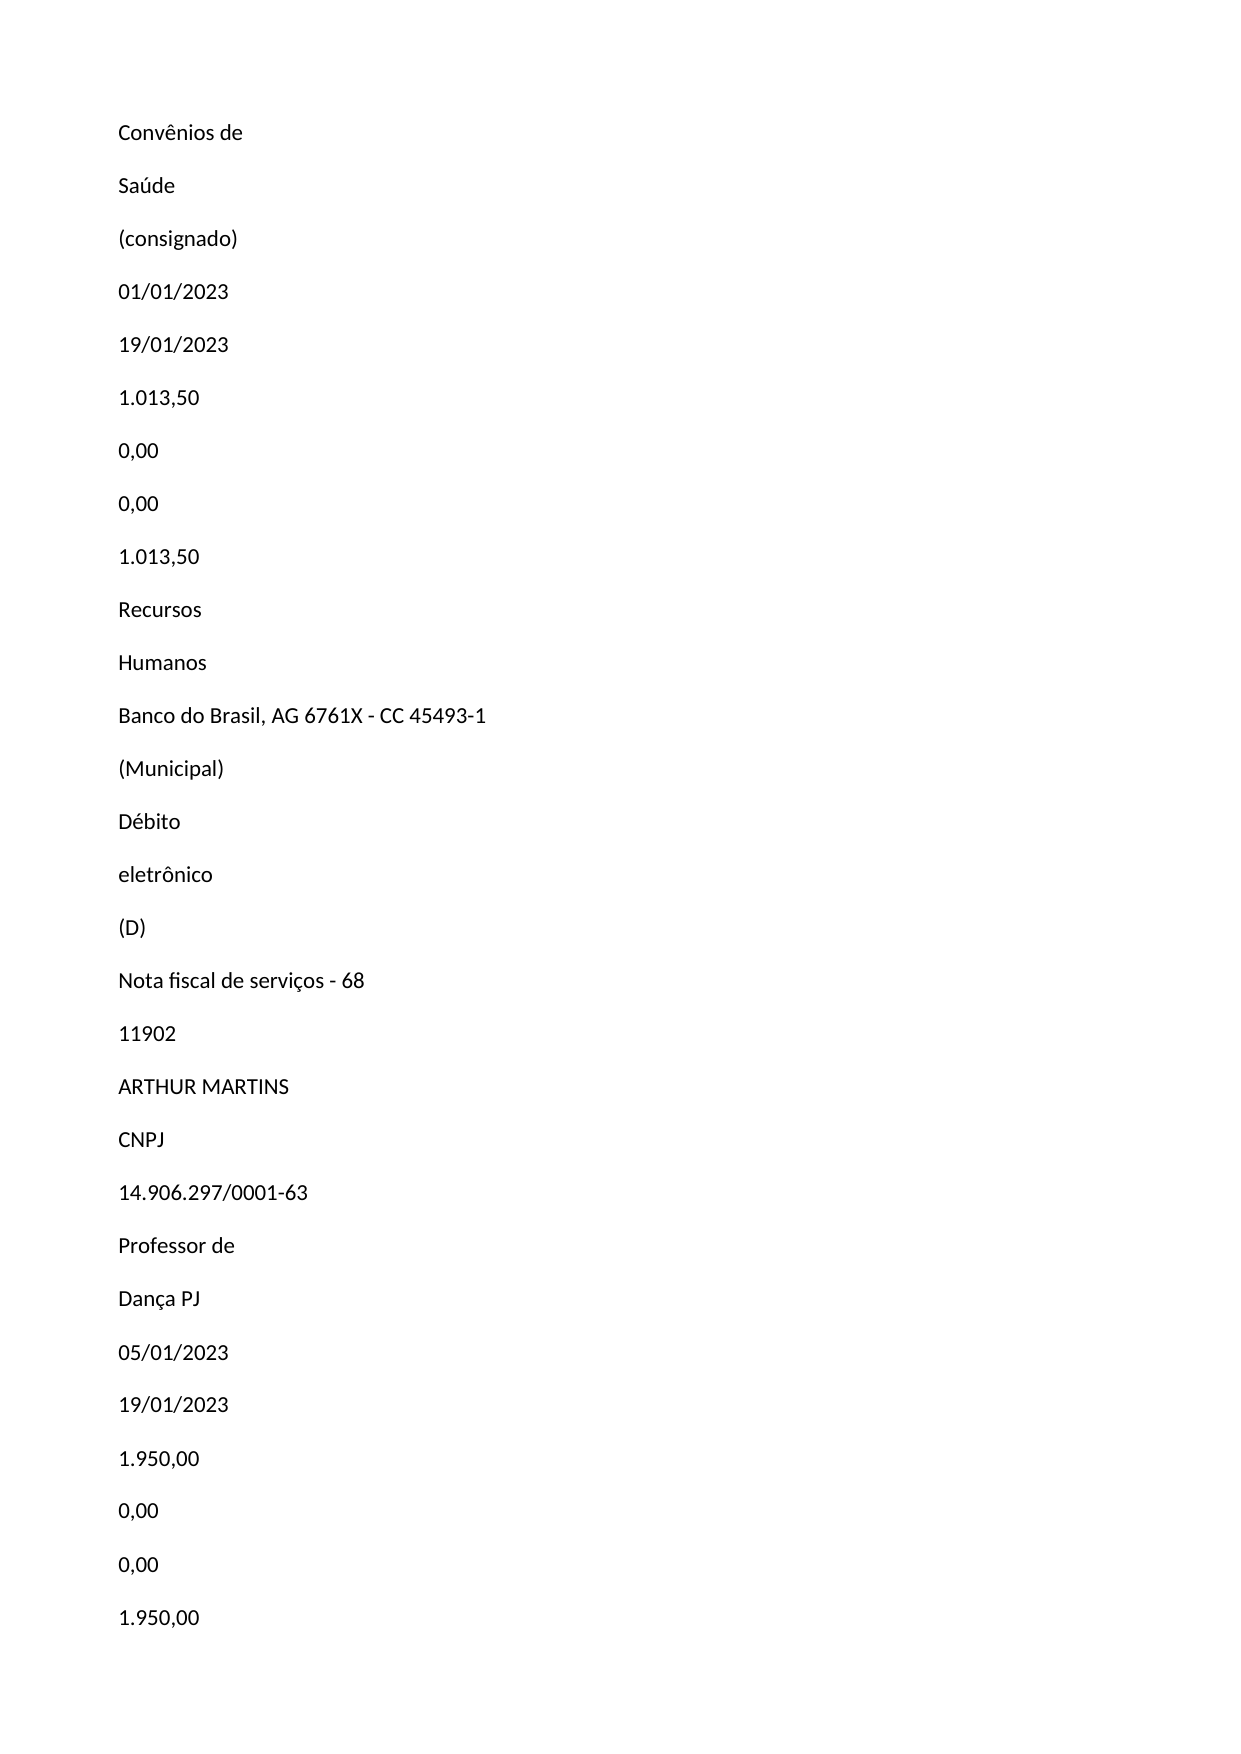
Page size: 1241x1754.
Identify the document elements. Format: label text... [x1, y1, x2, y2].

text Humanos [118, 648, 1122, 676]
text 0,00 [118, 489, 1122, 517]
text 19/01/2023 [118, 1391, 1122, 1419]
text Convênios de [118, 118, 1122, 146]
text Professor de [118, 1232, 1122, 1259]
text 01/01/2023 [118, 277, 1122, 305]
text Saúde [118, 171, 1122, 199]
text 11902 [118, 1019, 1122, 1047]
text 1.950,00 [118, 1603, 1122, 1631]
text 1.950,00 [118, 1444, 1122, 1472]
text (consignado) [118, 224, 1122, 252]
text ARTHUR MARTINS [118, 1072, 1122, 1101]
text 1.013,50 [118, 383, 1122, 411]
text CNPJ [118, 1126, 1122, 1153]
text 0,00 [118, 1550, 1122, 1578]
text eletrônico [118, 860, 1122, 888]
text Recursos [118, 595, 1122, 623]
text 19/01/2023 [118, 330, 1122, 358]
text 14.906.297/0001-63 [118, 1178, 1122, 1207]
text 1.013,50 [118, 542, 1122, 570]
text Nota fiscal de serviços - 68 [118, 966, 1122, 994]
text Banco do Brasil, AG 6761X - CC 45493-1 [118, 701, 1122, 729]
text (D) [118, 913, 1122, 941]
text 0,00 [118, 1497, 1122, 1525]
text Débito [118, 807, 1122, 835]
text 0,00 [118, 436, 1122, 464]
text 05/01/2023 [118, 1338, 1122, 1366]
text (Municipal) [118, 754, 1122, 782]
text Dança PJ [118, 1284, 1122, 1313]
